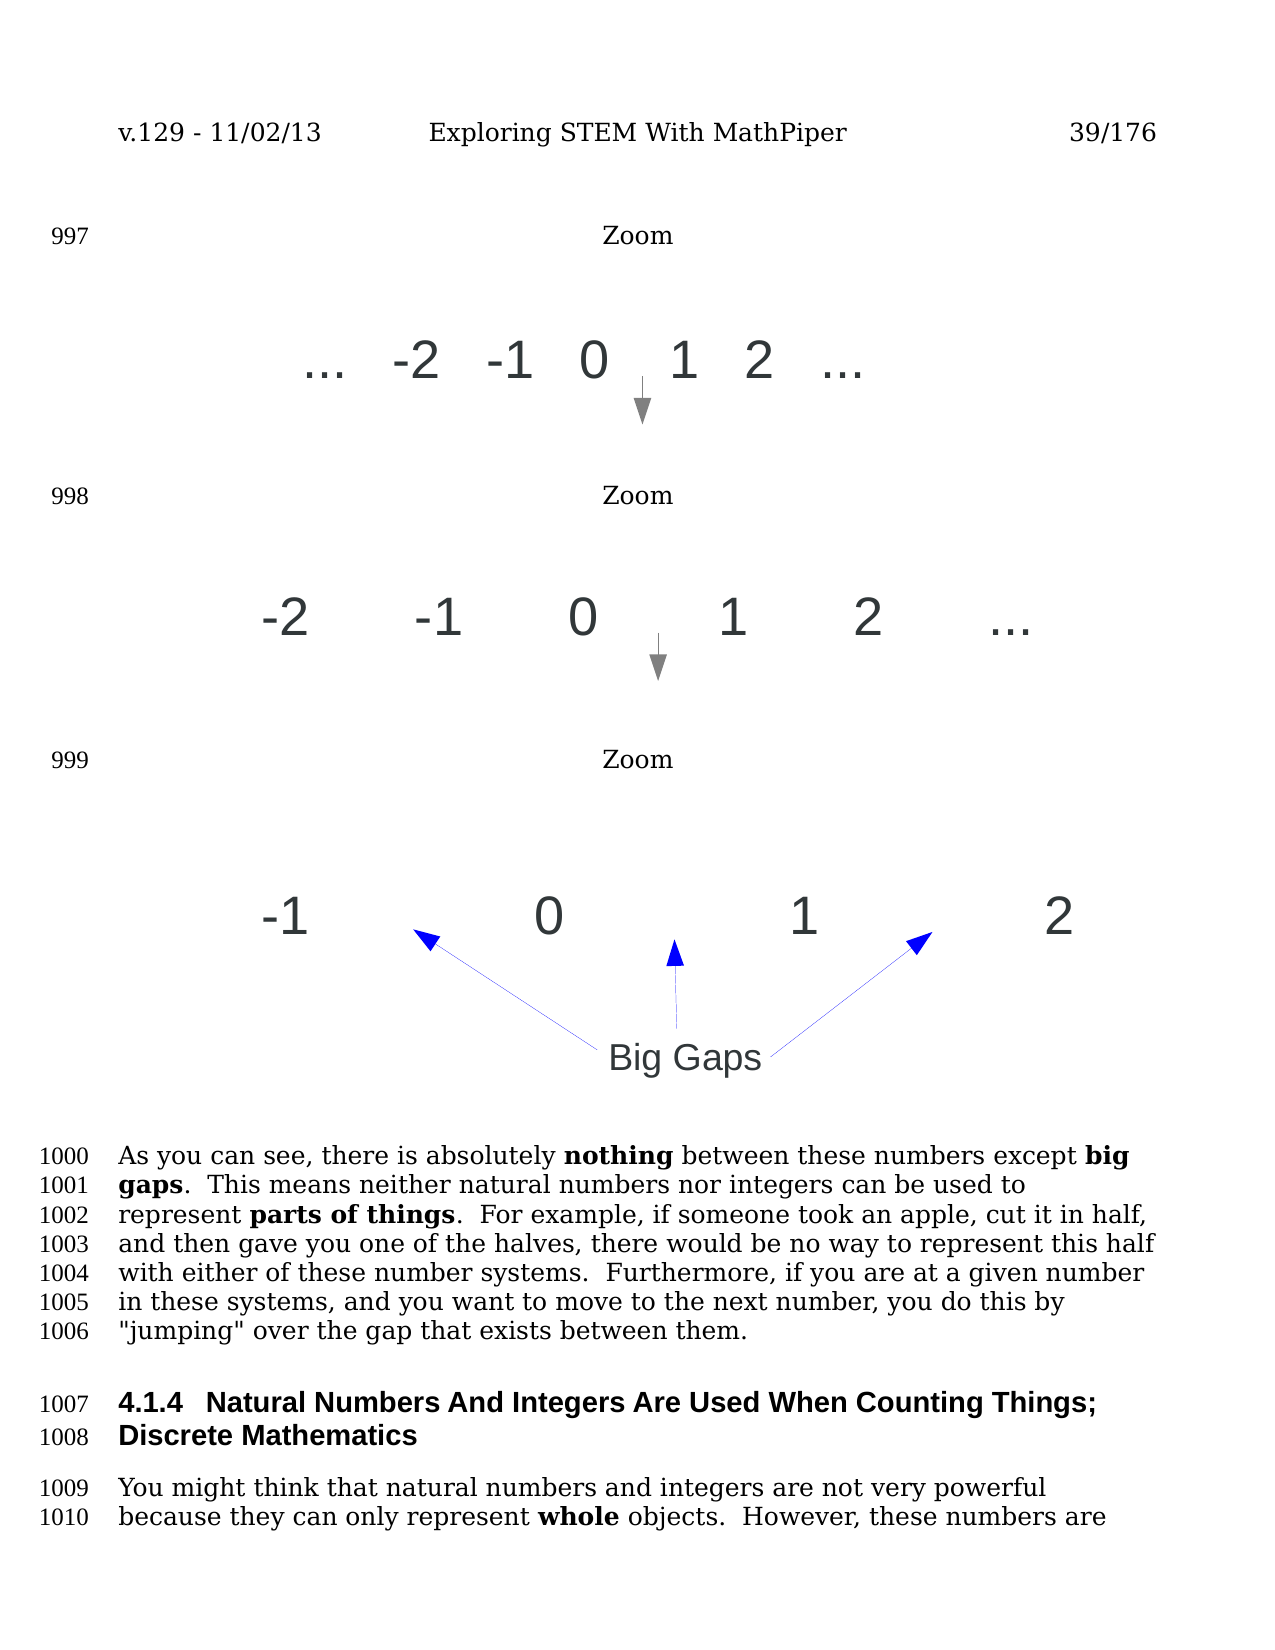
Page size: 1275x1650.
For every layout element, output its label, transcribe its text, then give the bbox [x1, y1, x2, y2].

text Zoom [118, 221, 1157, 250]
text You might think that natural numbers and integers are not very powerful because they can only represent whole objects. However, these numbers are [118, 1473, 1157, 1531]
text Zoom [118, 745, 1157, 774]
subtitle Natural Numbers And Integers Are Used When Counting Things; Discrete Mathematics [118, 1385, 1157, 1452]
text Zoom [118, 481, 1157, 511]
text As you can see, there is absolutely nothing between these numbers except big gaps. This means neither natural numbers nor integers can be used to represent parts of things. For example, if someone took an apple, cut it in half, and then gave you one of the halves, there would be no way to represent this half with either of these number systems. Furthermore, if you are at a given number in these systems, and you want to move to the next number, you do this by "jumping" over the gap that exists between them. [118, 1141, 1157, 1346]
